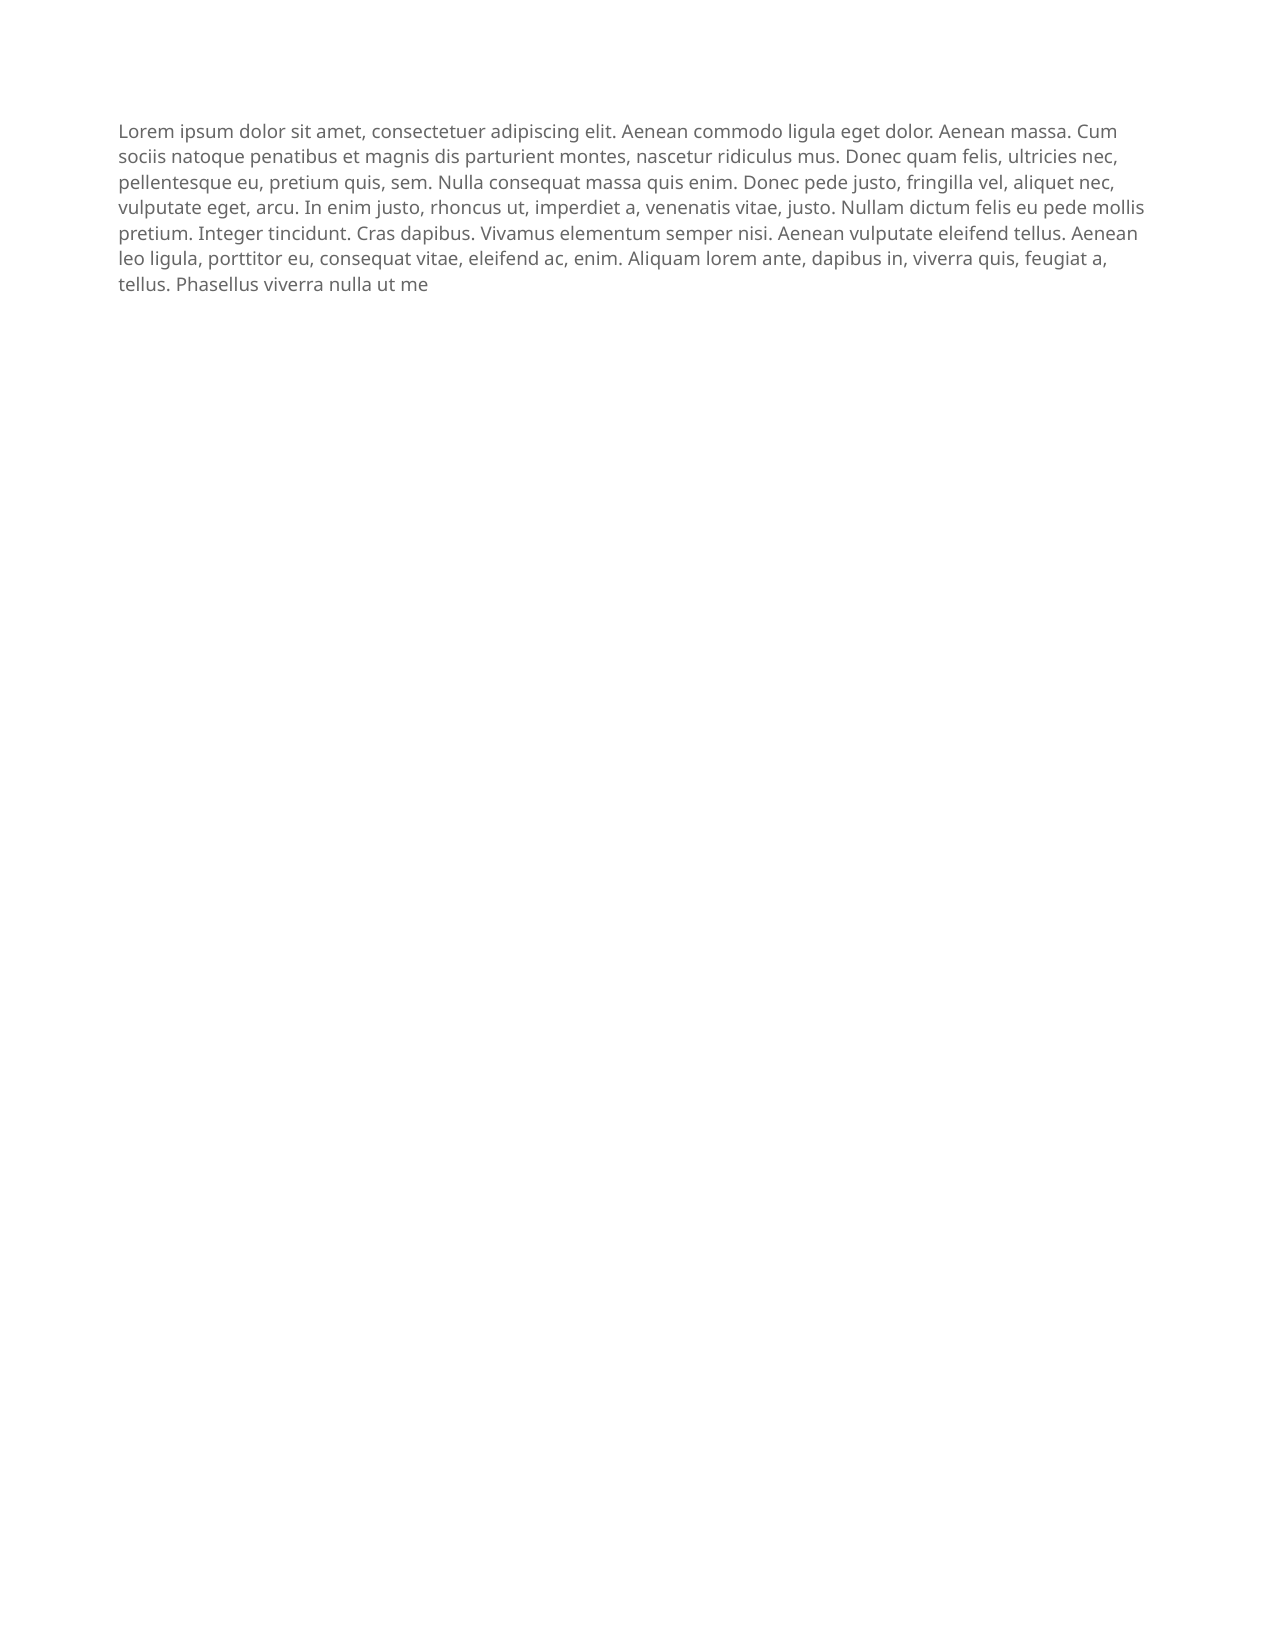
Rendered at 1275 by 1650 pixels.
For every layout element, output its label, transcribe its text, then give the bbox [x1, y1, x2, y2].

text Lorem ipsum dolor sit amet, consectetuer adipiscing elit. Aenean commodo ligula eget dolor. Aenean massa. Cum sociis natoque penatibus et magnis dis parturient montes, nascetur ridiculus mus. Donec quam felis, ultricies nec, pellentesque eu, pretium quis, sem. Nulla consequat massa quis enim. Donec pede justo, fringilla vel, aliquet nec, vulputate eget, arcu. In enim justo, rhoncus ut, imperdiet a, venenatis vitae, justo. Nullam dictum felis eu pede mollis pretium. Integer tincidunt. Cras dapibus. Vivamus elementum semper nisi. Aenean vulputate eleifend tellus. Aenean leo ligula, porttitor eu, consequat vitae, eleifend ac, enim. Aliquam lorem ante, dapibus in, viverra quis, feugiat a, tellus. Phasellus viverra nulla ut me [118, 118, 1157, 297]
